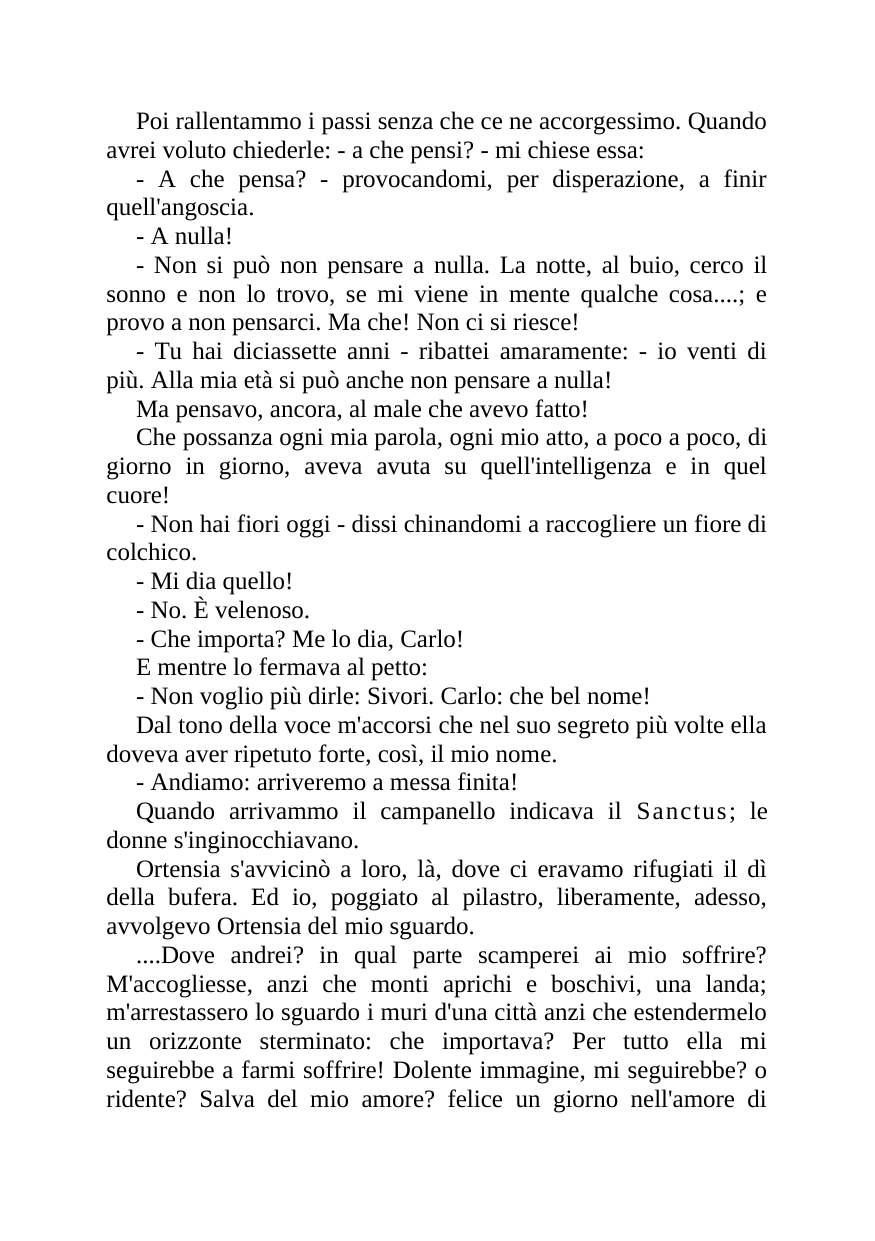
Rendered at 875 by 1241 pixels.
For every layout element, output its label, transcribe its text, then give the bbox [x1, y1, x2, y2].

text - Tu hai diciassette anni - ribattei amaramente: - io venti di più. Alla mia età si può anche non pensare a nulla! [106, 336, 768, 394]
text - Non voglio più dirle: Sivori. Carlo: che bel nome! [106, 681, 768, 710]
text - Mi dia quello! [106, 566, 768, 595]
text Quando arrivammo il campanello indicava il Sanctus; le donne s'inginocchiavano. [106, 796, 768, 854]
text Poi rallentammo i passi senza che ce ne accorgessimo. Quando avrei voluto chiederle: - a che pensi? - mi chiese essa: [106, 106, 768, 164]
text - Che importa? Me lo dia, Carlo! [106, 624, 768, 652]
text - Non si può non pensare a nulla. La notte, al buio, cerco il sonno e non lo trovo, se mi viene in mente qualche cosa....; e provo a non pensarci. Ma che! Non ci si riesce! [106, 250, 768, 336]
text - A che pensa? - provocandomi, per disperazione, a finir quell'angoscia. [106, 164, 768, 221]
text - Andiamo: arriveremo a messa finita! [106, 767, 768, 796]
text Dal tono della voce m'accorsi che nel suo segreto più volte ella doveva aver ripetuto forte, così, il mio nome. [106, 710, 768, 767]
text Che possanza ogni mia parola, ogni mio atto, a poco a poco, di giorno in giorno, aveva avuta su quell'intelligenza e in quel cuore! [106, 422, 768, 509]
text - Non hai fiori oggi - dissi chinandomi a raccogliere un fiore di colchico. [106, 509, 768, 566]
text E mentre lo fermava al petto: [106, 652, 768, 681]
text - No. È velenoso. [106, 595, 768, 624]
text Ma pensavo, ancora, al male che avevo fatto! [106, 394, 768, 422]
text ....Dove andrei? in qual parte scamperei ai mio soffrire? M'accogliesse, anzi che monti aprichi e boschivi, una landa; m'arrestassero lo sguardo i muri d'una città anzi che estendermelo un orizzonte sterminato: che importava? Per tutto ella mi seguirebbe a farmi soffrire! Dolente immagine, mi seguirebbe? o ridente? Salva del mio amore? felice un giorno nell'amore di [106, 940, 768, 1112]
text Ortensia s'avvicinò a loro, là, dove ci eravamo rifugiati il dì della bufera. Ed io, poggiato al pilastro, liberamente, adesso, avvolgevo Ortensia del mio sguardo. [106, 854, 768, 940]
text - A nulla! [106, 221, 768, 250]
